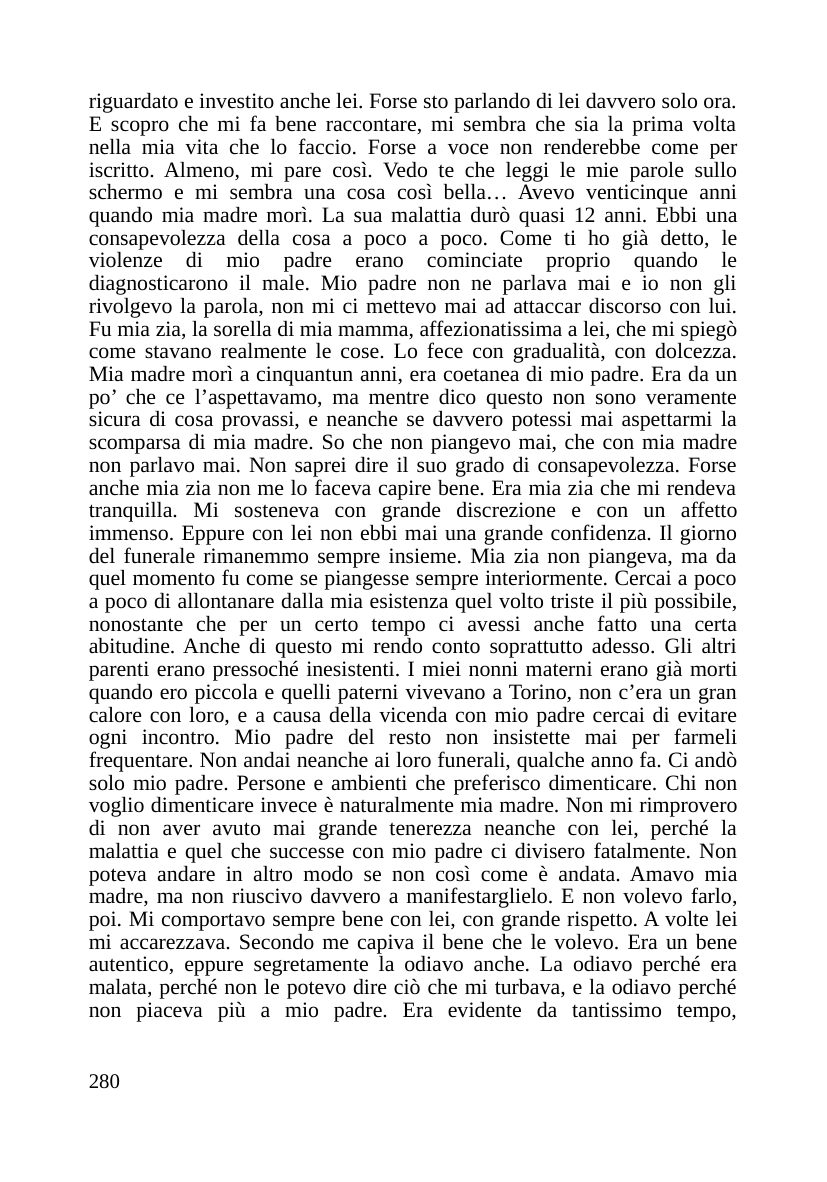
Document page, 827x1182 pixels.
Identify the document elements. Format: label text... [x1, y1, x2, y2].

text riguardato e investito anche lei. Forse sto parlando di lei davvero solo ora. E scopro che mi fa bene raccontare, mi sembra che sia la prima volta nella mia vita che lo faccio. Forse a voce non renderebbe come per iscritto. Almeno, mi pare così. Vedo te che leggi le mie parole sullo schermo e mi sembra una cosa così bella… Avevo venticinque anni quando mia madre morì. La sua malattia durò quasi 12 anni. Ebbi una consapevolezza della cosa a poco a poco. Come ti ho già detto, le violenze di mio padre erano cominciate proprio quando le diagnosticarono il male. Mio padre non ne parlava mai e io non gli rivolgevo la parola, non mi ci mettevo mai ad attaccar discorso con lui. Fu mia zia, la sorella di mia mamma, affezionatissima a lei, che mi spiegò come stavano realmente le cose. Lo fece con gradualità, con dolcezza. Mia madre morì a cinquantun anni, era coetanea di mio padre. Era da un po’ che ce l’aspettavamo, ma mentre dico questo non sono veramente sicura di cosa provassi, e neanche se davvero potessi mai aspettarmi la scomparsa di mia madre. So che non piangevo mai, che con mia madre non parlavo mai. Non saprei dire il suo grado di consapevolezza. Forse anche mia zia non me lo faceva capire bene. Era mia zia che mi rendeva tranquilla. Mi sosteneva con grande discrezione e con un affetto immenso. Eppure con lei non ebbi mai una grande confidenza. Il giorno del funerale rimanemmo sempre insieme. Mia zia non piangeva, ma da quel momento fu come se piangesse sempre interiormente. Cercai a poco a poco di allontanare dalla mia esistenza quel volto triste il più possibile, nonostante che per un certo tempo ci avessi anche fatto una certa abitudine. Anche di questo mi rendo conto soprattutto adesso. Gli altri parenti erano pressoché inesistenti. I miei nonni materni erano già morti quando ero piccola e quelli paterni vivevano a Torino, non c’era un gran calore con loro, e a causa della vicenda con mio padre cercai di evitare ogni incontro. Mio padre del resto non insistette mai per farmeli frequentare. Non andai neanche ai loro funerali, qualche anno fa. Ci andò solo mio padre. Persone e ambienti che preferisco dimenticare. Chi non voglio dimenticare invece è naturalmente mia madre. Non mi rimprovero di non aver avuto mai grande tenerezza neanche con lei, perché la malattia e quel che successe con mio padre ci divisero fatalmente. Non poteva andare in altro modo se non così come è andata. Amavo mia madre, ma non riuscivo davvero a manifestarglielo. E non volevo farlo, poi. Mi comportavo sempre bene con lei, con grande rispetto. A volte lei mi accarezzava. Secondo me capiva il bene che le volevo. Era un bene autentico, eppure segretamente la odiavo anche. La odiavo perché era malata, perché non le potevo dire ciò che mi turbava, e la odiavo perché non piaceva più a mio padre. Era evidente da tantissimo tempo, [88, 88, 738, 1022]
